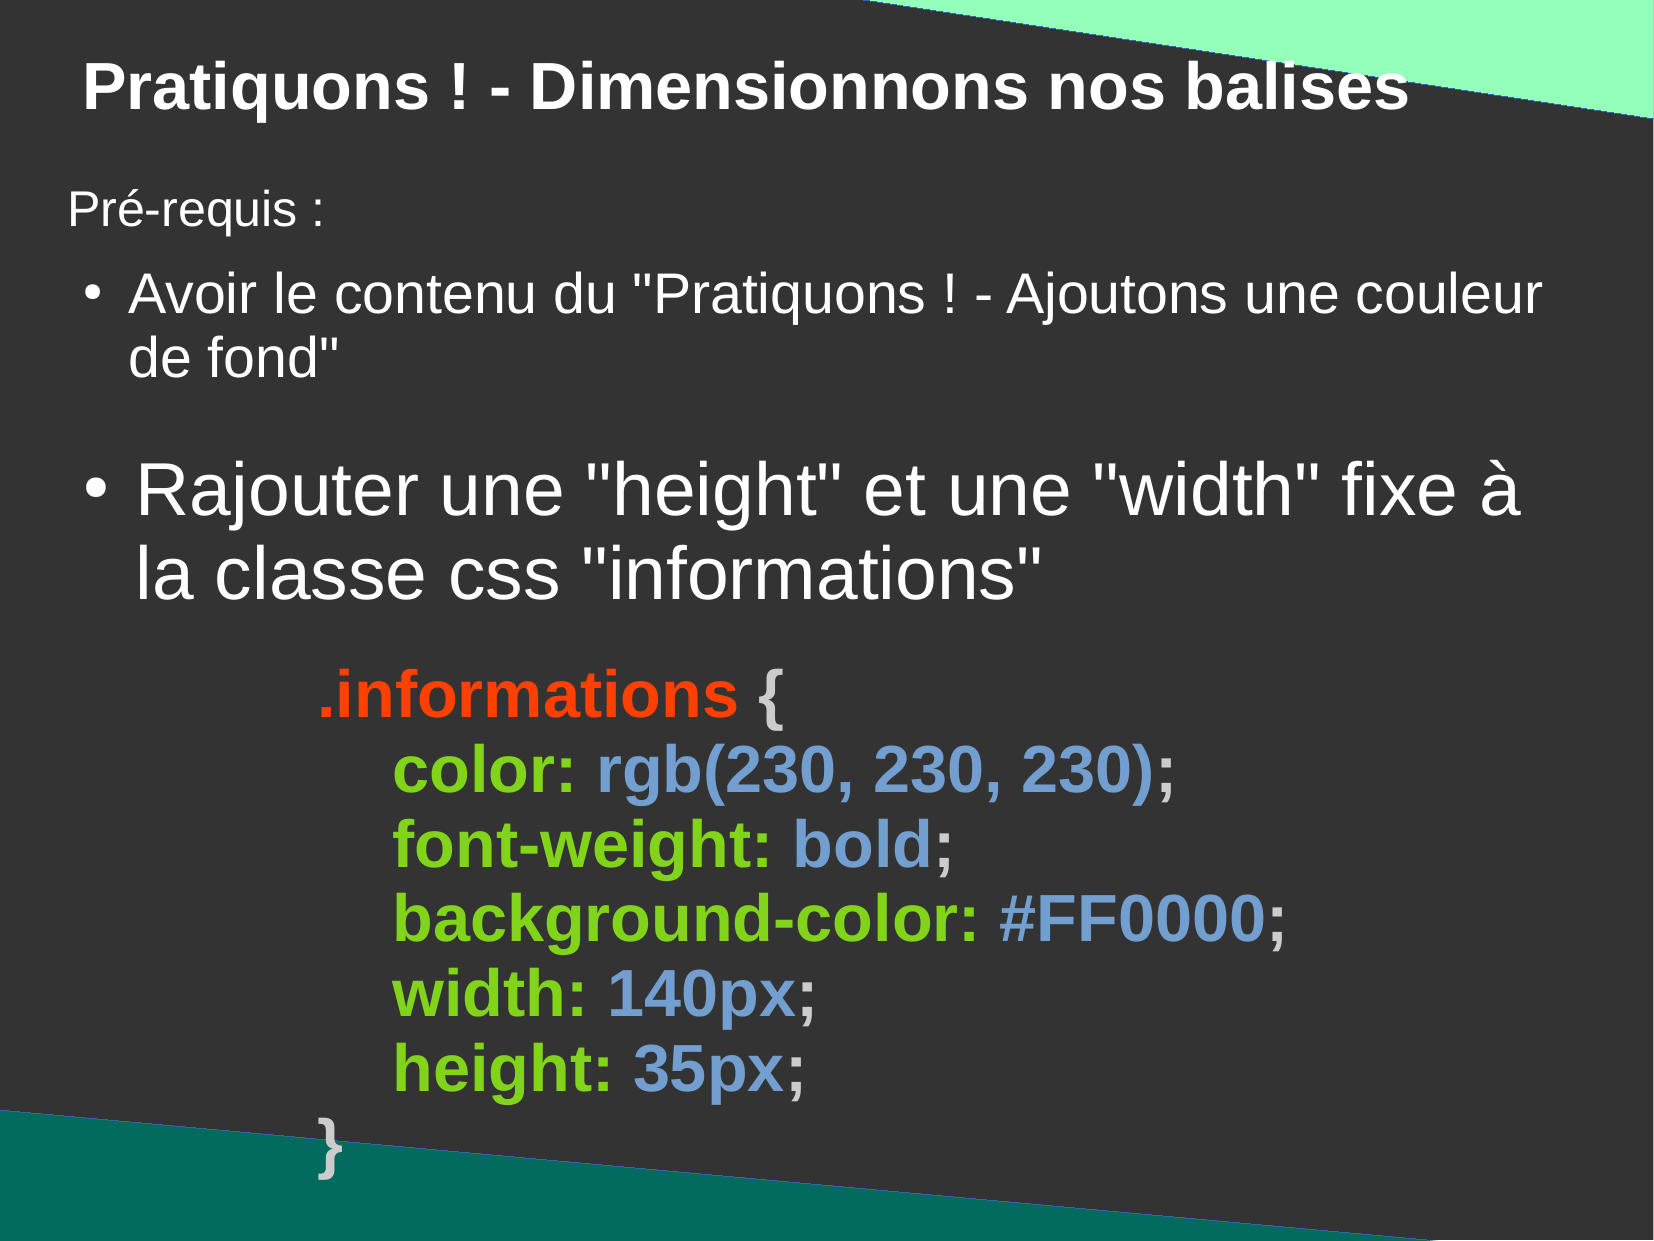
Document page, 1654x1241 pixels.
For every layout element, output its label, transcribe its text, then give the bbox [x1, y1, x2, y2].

text_box [863, 0, 1654, 119]
list Rajouter une "height" et une "width" fixe à la classe css "informations" [64, 447, 1589, 626]
title Pratiquons ! - Dimensionnons nos balises [82, 49, 1571, 152]
list Pré-requis : Avoir le contenu du "Pratiquons ! - Ajoutons une couleur de fond" [67, 180, 1607, 390]
text_box .informations { color: rgb(230, 230, 230); font-weight: bold; background-color: #FF0000; width: 140px; height: 35px; } [302, 649, 1351, 1188]
